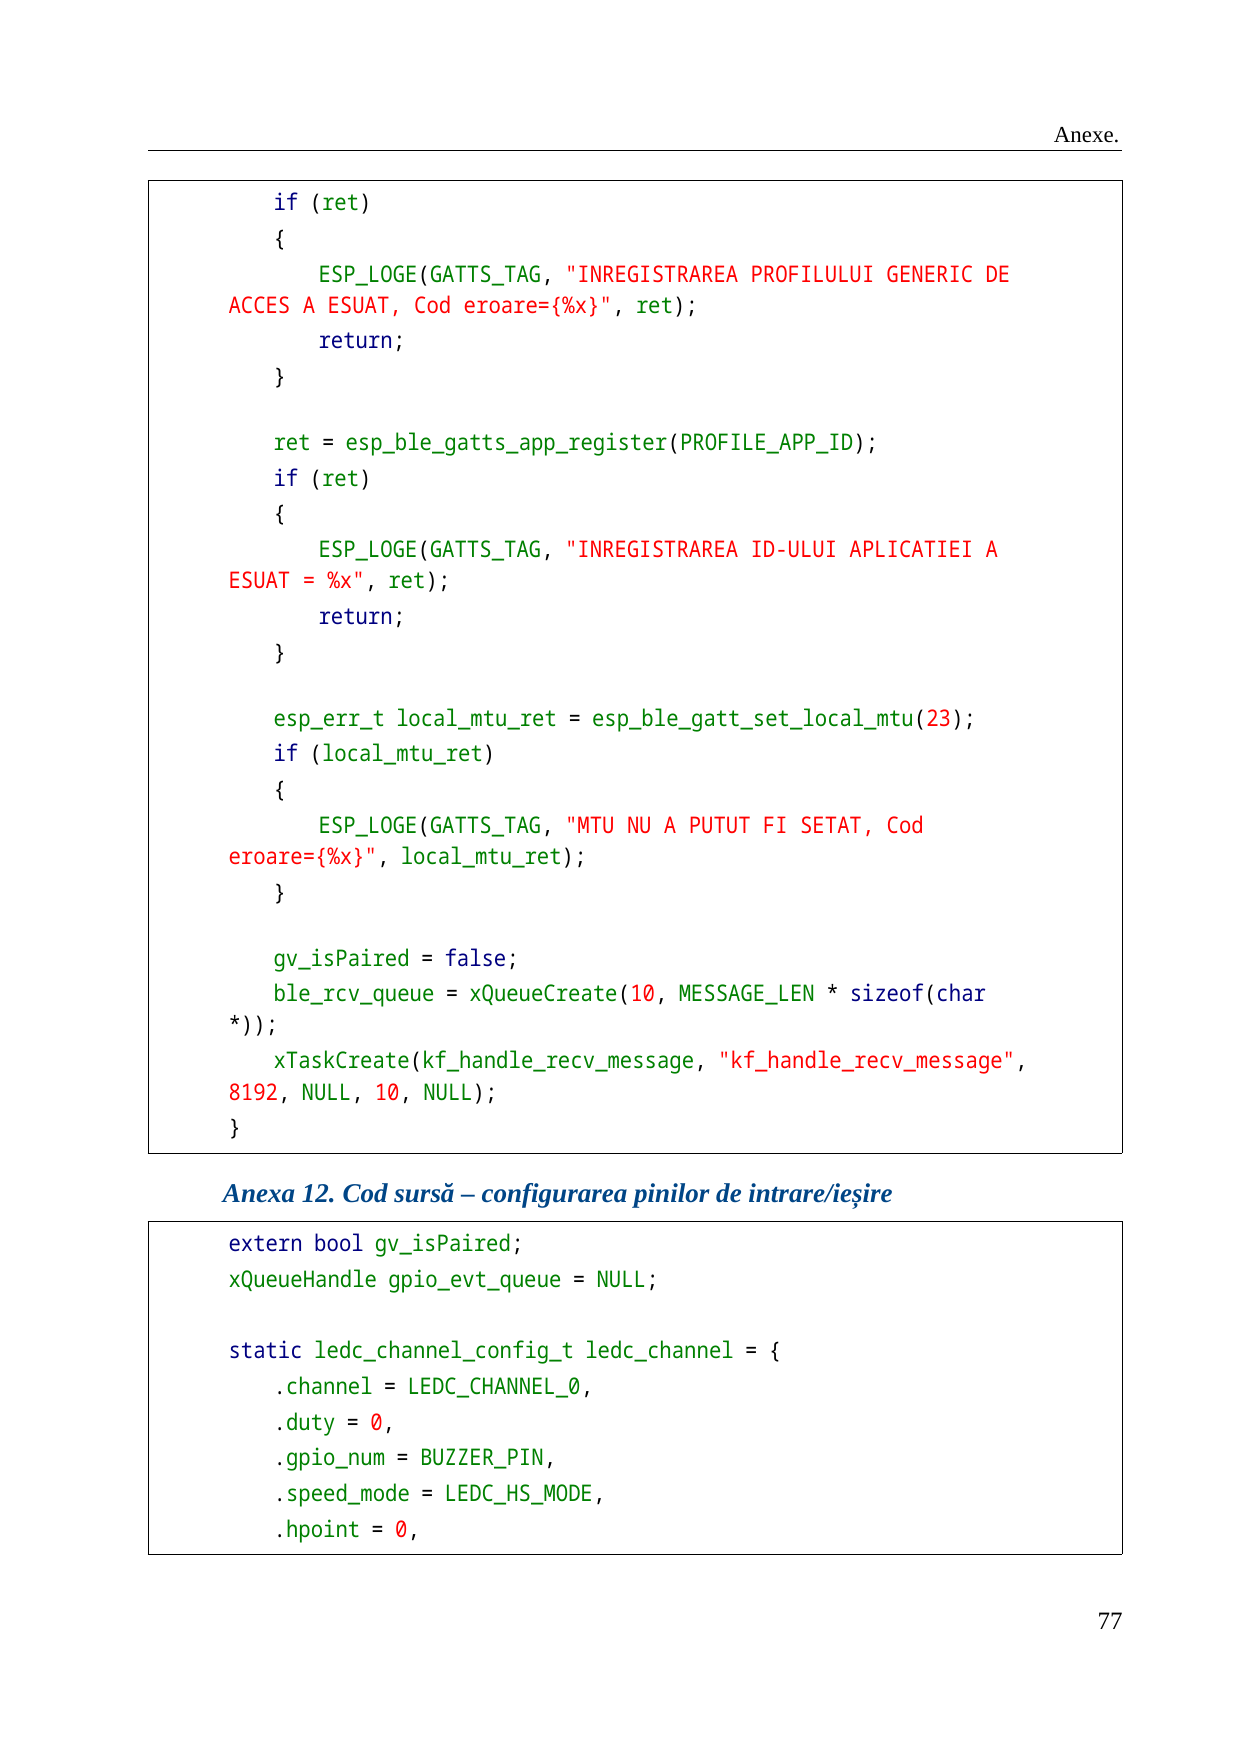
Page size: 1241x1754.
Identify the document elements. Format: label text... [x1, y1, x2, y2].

subtitle Cod sursă – configurarea pinilor de intrare/ieșire [223, 1177, 1122, 1209]
table_header extern bool gv_isPaired; xQueueHandle gpio_evt_queue = NULL; static ledc_channel_config_t ledc_channel = { .channel = LEDC_CHANNEL_0, .duty = 0, .gpio_num = BUZZER_PIN, .speed_mode = LEDC_HS_MODE, .hpoint = 0, [149, 1222, 1122, 1554]
table_header if (ret) { ESP_LOGE(GATTS_TAG, "INREGISTRAREA PROFILULUI GENERIC DE ACCES A ESUAT, Cod eroare={%x}", ret); return; } ret = esp_ble_gatts_app_register(PROFILE_APP_ID); if (ret) { ESP_LOGE(GATTS_TAG, "INREGISTRAREA ID-ULUI APLICATIEI A ESUAT = %x", ret); return; } esp_err_t local_mtu_ret = esp_ble_gatt_set_local_mtu(23); if (local_mtu_ret) { ESP_LOGE(GATTS_TAG, "MTU NU A PUTUT FI SETAT, Cod eroare={%x}", local_mtu_ret); } gv_isPaired = false; ble_rcv_queue = xQueueCreate(10, MESSAGE_LEN * sizeof(char *)); xTaskCreate(kf_handle_recv_message, "kf_handle_recv_message", 8192, NULL, 10, NULL); } [149, 181, 1122, 1153]
